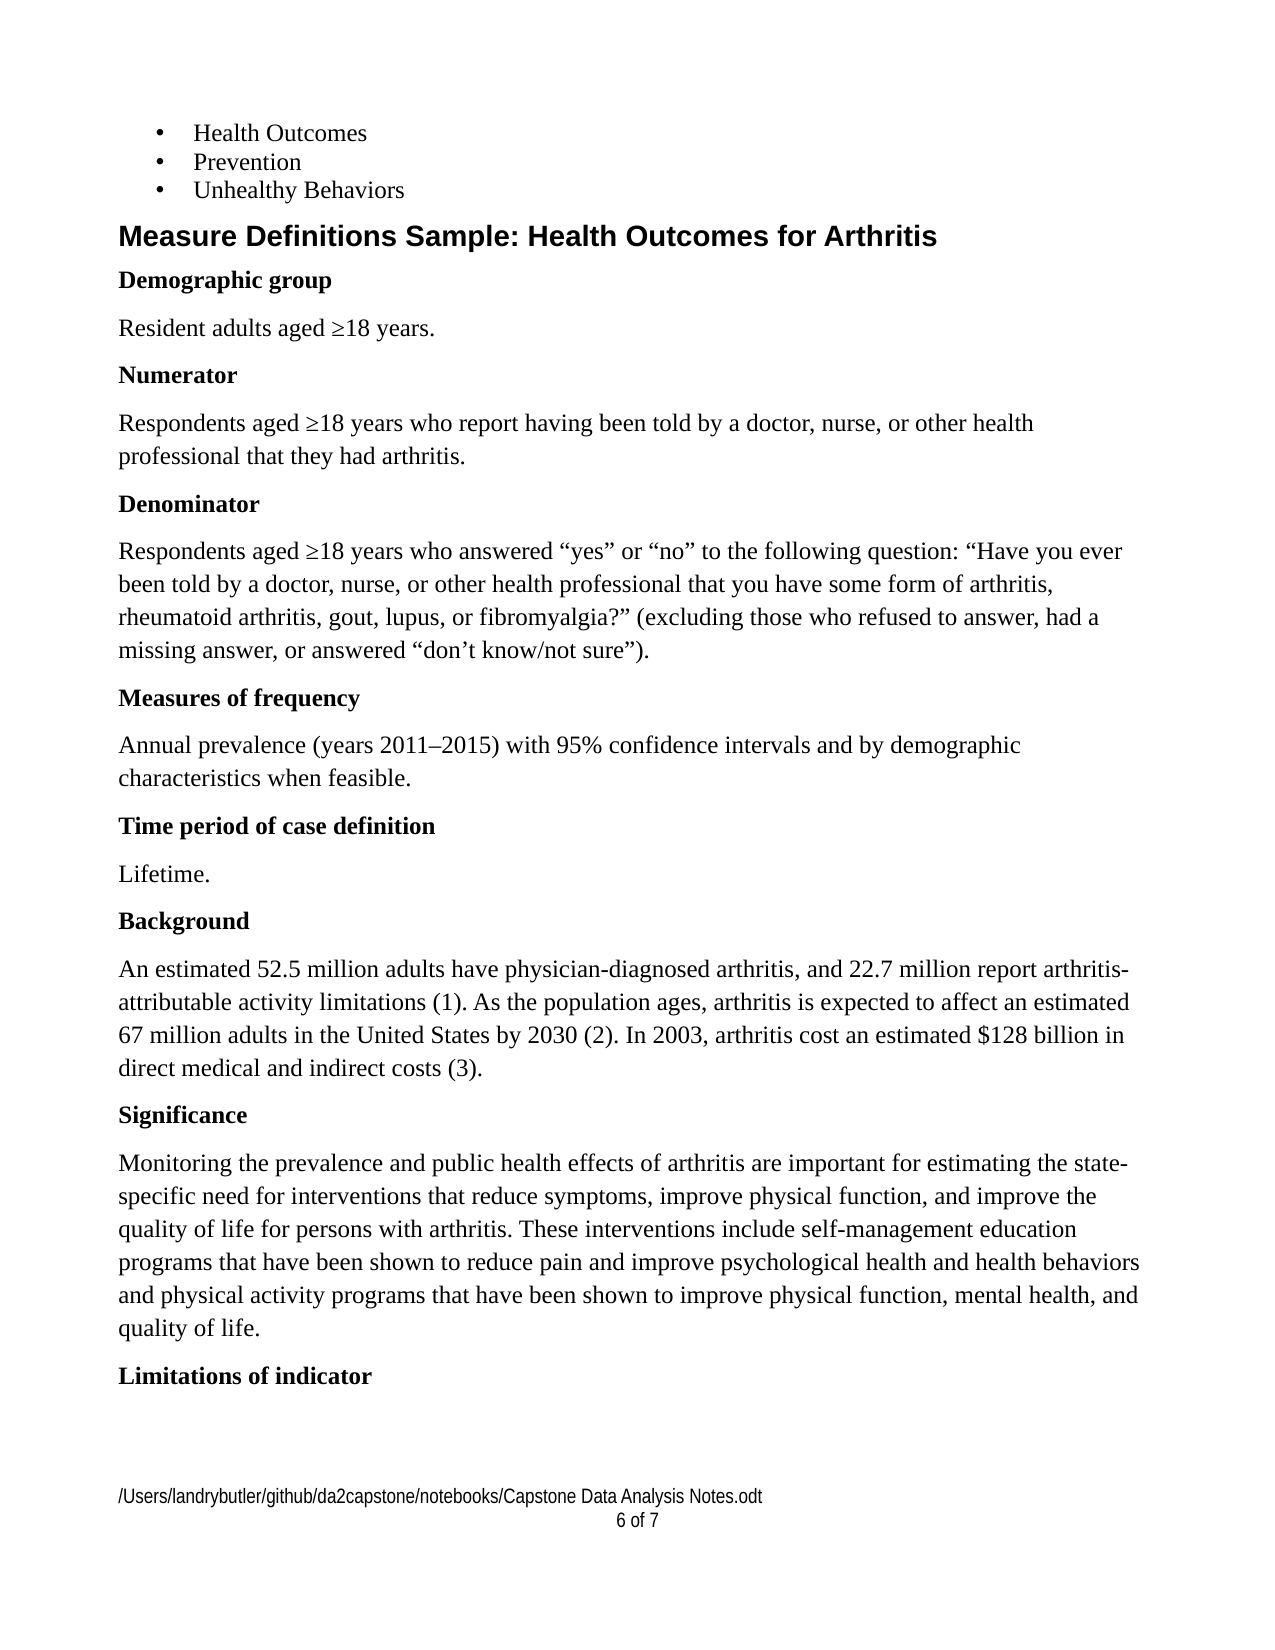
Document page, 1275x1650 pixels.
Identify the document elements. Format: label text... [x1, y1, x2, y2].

text Lifetime. [118, 859, 1157, 887]
text Respondents aged ≥18 years who report having been told by a doctor, nurse, or other health professional that they had arthritis. [118, 408, 1157, 470]
text Significance [118, 1101, 1157, 1129]
text Resident adults aged ≥18 years. [118, 313, 1157, 342]
text Measures of frequency [118, 683, 1157, 712]
text Limitations of indicator [118, 1361, 1157, 1390]
text An estimated 52.5 million adults have physician-diagnosed arthritis, and 22.7 million report arthritis-attributable activity limitations (1). As the population ages, arthritis is expected to affect an estimated 67 million adults in the United States by 2030 (2). In 2003, arthritis cost an estimated $128 billion in direct medical and indirect costs (3). [118, 954, 1157, 1082]
text Respondents aged ≥18 years who answered “yes” or “no” to the following question: “Have you ever been told by a doctor, nurse, or other health professional that you have some form of arthritis, rheumatoid arthritis, gout, lupus, or fibromyalgia?” (excluding those who refused to answer, had a missing answer, or answered “don’t know/not sure”). [118, 536, 1157, 664]
text Numerator [118, 360, 1157, 389]
text Annual prevalence (years 2011–2015) with 95% confidence intervals and by demographic characteristics when feasible. [118, 731, 1157, 792]
subtitle Measure Definitions Sample: Health Outcomes for Arthritis [118, 219, 1157, 253]
text Monitoring the prevalence and public health effects of arthritis are important for estimating the state-specific need for interventions that reduce symptoms, improve physical function, and improve the quality of life for persons with arthritis. These interventions include self-management education programs that have been shown to reduce pain and improve psychological health and health behaviors and physical activity programs that have been shown to improve physical function, mental health, and quality of life. [118, 1148, 1157, 1342]
text Time period of case definition [118, 811, 1157, 840]
text Denominator [118, 489, 1157, 517]
list Health Outcomes [156, 118, 1157, 147]
list Unhealthy Behaviors [156, 176, 1157, 204]
text Background [118, 906, 1157, 935]
list Prevention [156, 147, 1157, 176]
text Demographic group [118, 265, 1157, 294]
